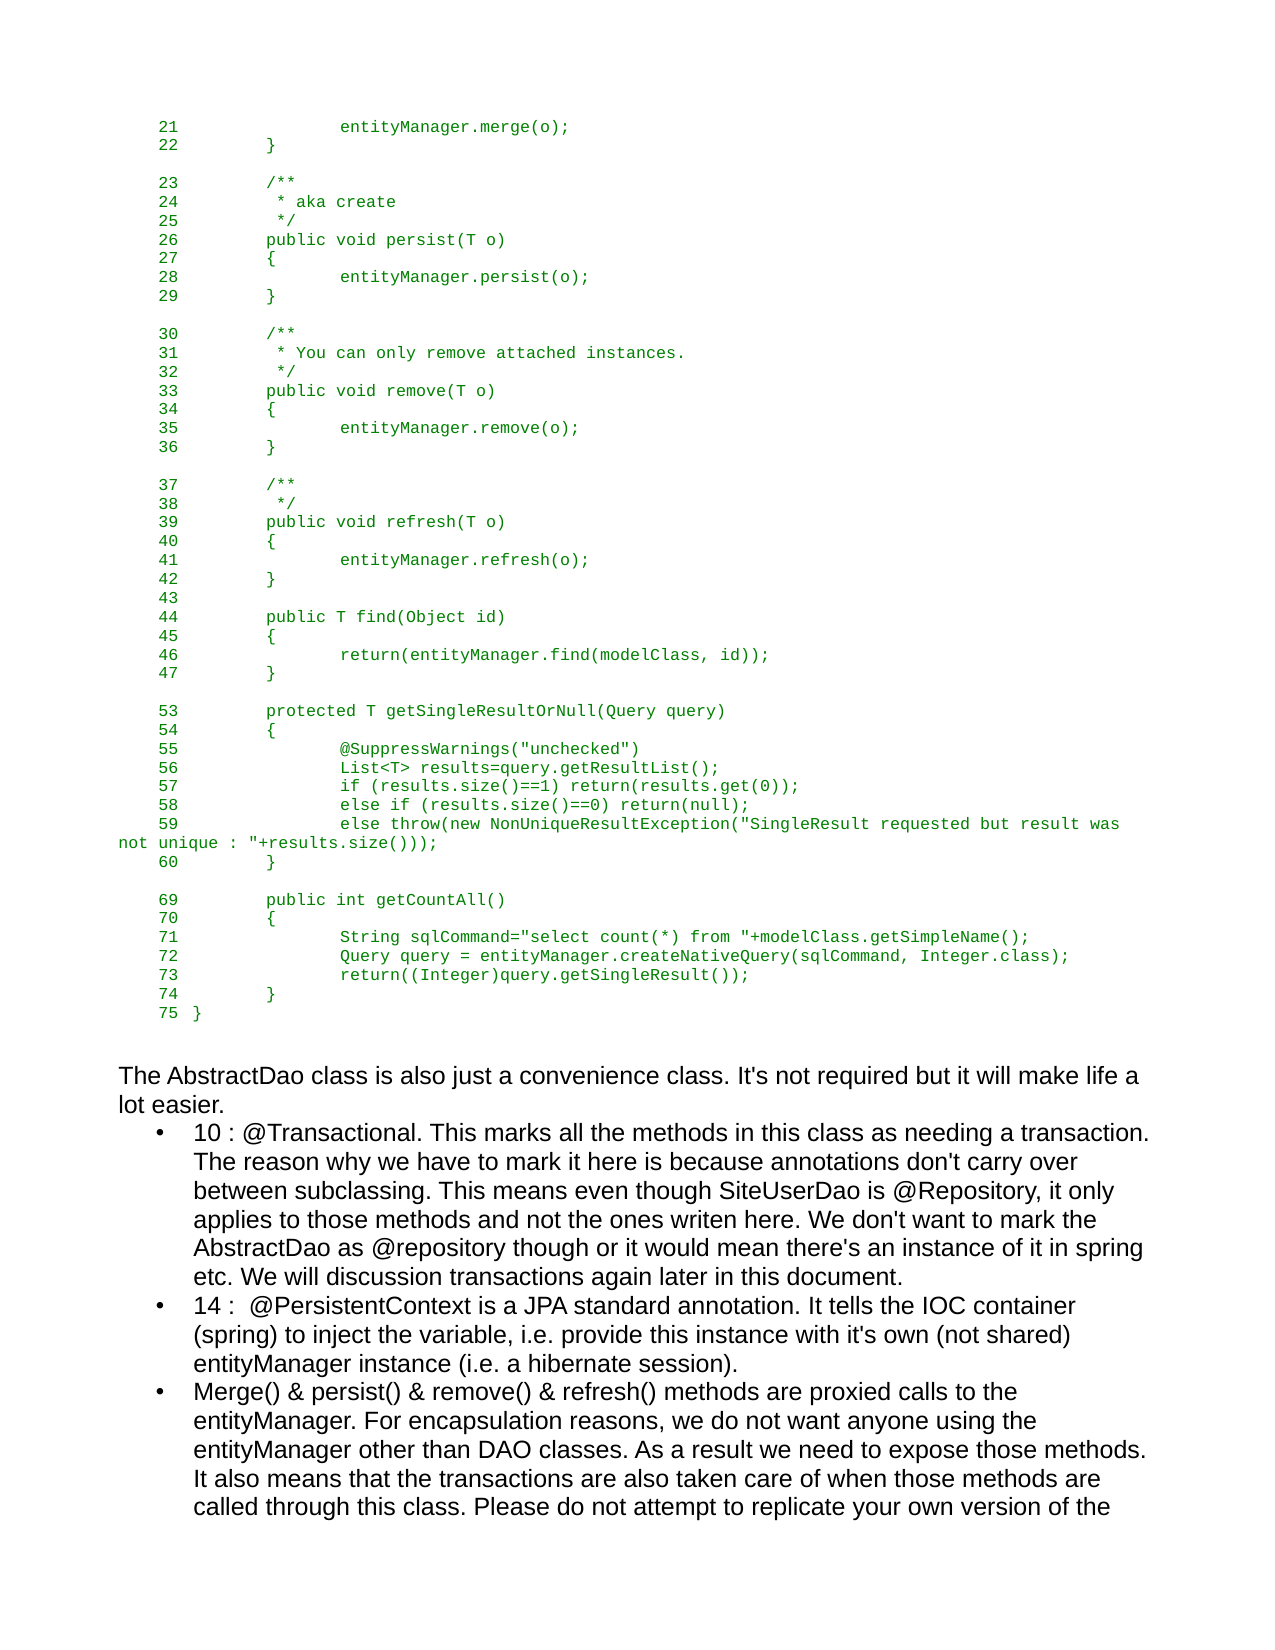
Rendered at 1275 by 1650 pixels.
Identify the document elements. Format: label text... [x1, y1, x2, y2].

text 47 } [118, 665, 1157, 684]
text 55 @SuppressWarnings("unchecked") [118, 740, 1157, 759]
text 22 } [118, 137, 1157, 156]
text 33 public void remove(T o) [118, 382, 1157, 401]
text 46 return(entityManager.find(modelClass, id)); [118, 646, 1157, 665]
list 10 : @Transactional. This marks all the methods in this class as needing a transaction. The reason why we have to mark it here is because annotations don't carry over between subclassing. This means even though SiteUserDao is @Repository, it only applies to those methods and not the ones writen here. We don't want to mark the AbstractDao as @repository though or it would mean there's an instance of it in spring etc. We will discussion transactions again later in this document. [156, 1118, 1157, 1291]
list 14 : @PersistentContext is a JPA standard annotation. It tells the IOC container (spring) to inject the variable, i.e. provide this instance with it's own (not shared) entityManager instance (i.e. a hibernate session). [156, 1291, 1157, 1377]
text 41 entityManager.refresh(o); [118, 552, 1157, 571]
text 24 * aka create [118, 193, 1157, 212]
text 42 } [118, 571, 1157, 589]
text 23 /** [118, 175, 1157, 193]
text 72 Query query = entityManager.createNativeQuery(sqlCommand, Integer.class); [118, 948, 1157, 967]
text 69 public int getCountAll() [118, 891, 1157, 910]
text 60 } [118, 853, 1157, 872]
text 58 else if (results.size()==0) return(null); [118, 797, 1157, 816]
text 56 List<T> results=query.getResultList(); [118, 759, 1157, 778]
text 37 /** [118, 476, 1157, 495]
text 57 if (results.size()==1) return(results.get(0)); [118, 778, 1157, 797]
text 75 } [118, 1004, 1157, 1023]
text 28 entityManager.persist(o); [118, 269, 1157, 288]
text 59 else throw(new NonUniqueResultException("SingleResult requested but result was not unique : "+results.size())); [118, 816, 1157, 853]
text 30 /** [118, 326, 1157, 344]
text 27 { [118, 250, 1157, 269]
text 71 String sqlCommand="select count(*) from "+modelClass.getSimpleName(); [118, 929, 1157, 948]
text 43 [118, 589, 1157, 608]
text 21 entityManager.merge(o); [118, 118, 1157, 137]
text 45 { [118, 627, 1157, 646]
text 74 } [118, 985, 1157, 1004]
list Merge() & persist() & remove() & refresh() methods are proxied calls to the entityManager. For encapsulation reasons, we do not want anyone using the entityManager other than DAO classes. As a result we need to expose those methods. It also means that the transactions are also taken care of when those methods are called through this class. Please do not attempt to replicate your own version of the [156, 1377, 1157, 1521]
text 54 { [118, 721, 1157, 740]
text 36 } [118, 439, 1157, 457]
text 70 { [118, 910, 1157, 929]
text 40 { [118, 533, 1157, 552]
text 34 { [118, 401, 1157, 420]
text 44 public T find(Object id) [118, 608, 1157, 627]
text 53 protected T getSingleResultOrNull(Query query) [118, 703, 1157, 721]
text The AbstractDao class is also just a convenience class. It's not required but it will make life a lot easier. [118, 1061, 1157, 1118]
text 31 * You can only remove attached instances. [118, 344, 1157, 363]
text 39 public void refresh(T o) [118, 514, 1157, 533]
text 35 entityManager.remove(o); [118, 420, 1157, 439]
text 25 */ [118, 212, 1157, 231]
text 73 return((Integer)query.getSingleResult()); [118, 967, 1157, 985]
text 38 */ [118, 495, 1157, 514]
text 32 */ [118, 363, 1157, 382]
text 29 } [118, 288, 1157, 307]
text 26 public void persist(T o) [118, 231, 1157, 250]
